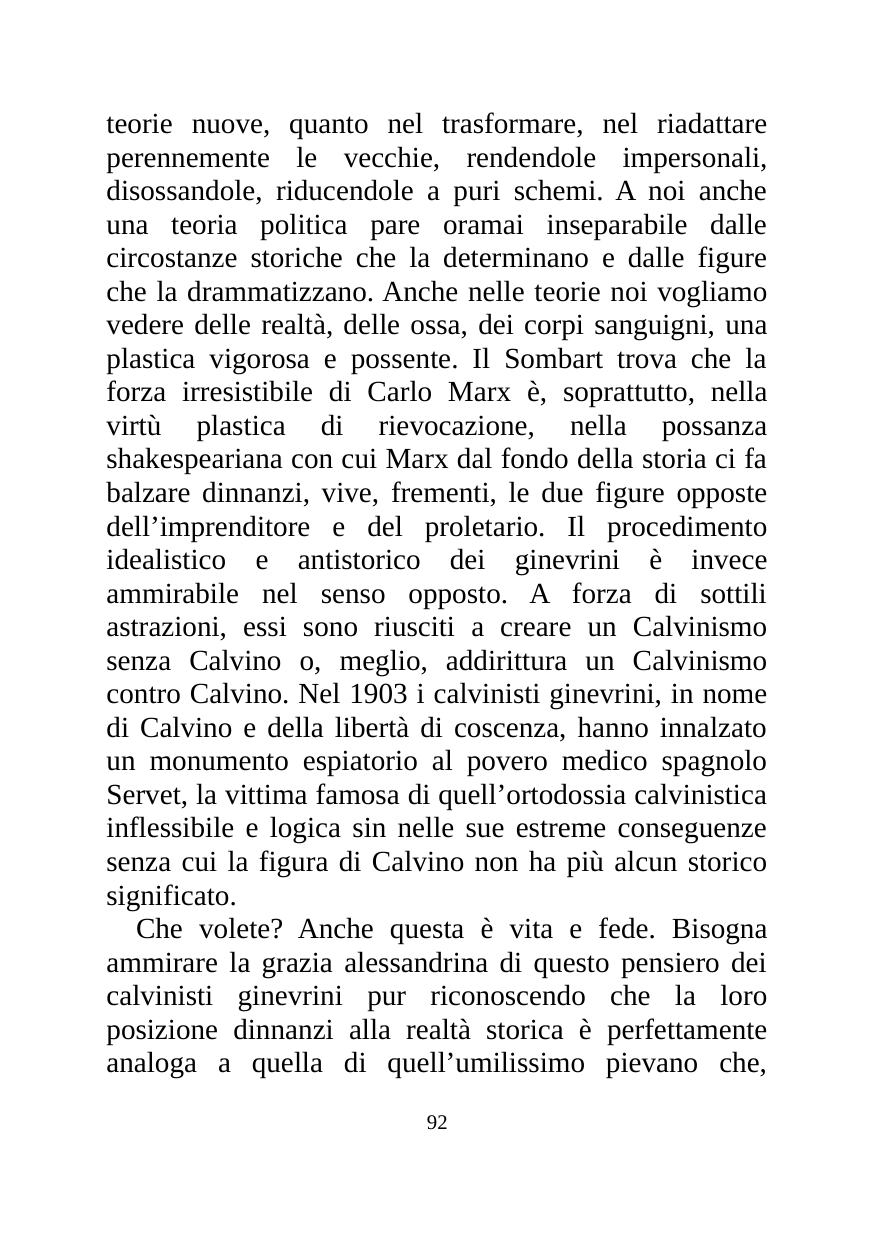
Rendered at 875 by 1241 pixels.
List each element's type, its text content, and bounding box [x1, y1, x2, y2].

text Che volete? Anche questa è vita e fede. Bisogna ammirare la grazia alessandrina di questo pensiero dei calvinisti ginevrini pur riconoscendo che la loro posizione dinnanzi alla realtà storica è perfettamente analoga a quella di quell’umilissimo pievano che, [106, 911, 768, 1079]
text teorie nuove, quanto nel trasformare, nel riadattare perennemente le vecchie, rendendole impersonali, disossandole, riducendole a puri schemi. A noi anche una teoria politica pare oramai inseparabile dalle circostanze storiche che la determinano e dalle figure che la drammatizzano. Anche nelle teorie noi vogliamo vedere delle realtà, delle ossa, dei corpi sanguigni, una plastica vigorosa e possente. Il Sombart trova che la forza irresistibile di Carlo Marx è, soprattutto, nella virtù plastica di rievocazione, nella possanza shakespeariana con cui Marx dal fondo della storia ci fa balzare dinnanzi, vive, frementi, le due figure opposte dell’imprenditore e del proletario. Il procedimento idealistico e antistorico dei ginevrini è invece ammirabile nel senso opposto. A forza di sottili astrazioni, essi sono riusciti a creare un Calvinismo senza Calvino o, meglio, addirittura un Calvinismo contro Calvino. Nel 1903 i calvinisti ginevrini, in nome di Calvino e della libertà di coscenza, hanno innalzato un monumento espiatorio al povero medico spagnolo Servet, la vittima famosa di quell’ortodossia calvinistica inflessibile e logica sin nelle sue estreme conseguenze senza cui la figura di Calvino non ha più alcun storico significato. [106, 106, 768, 911]
